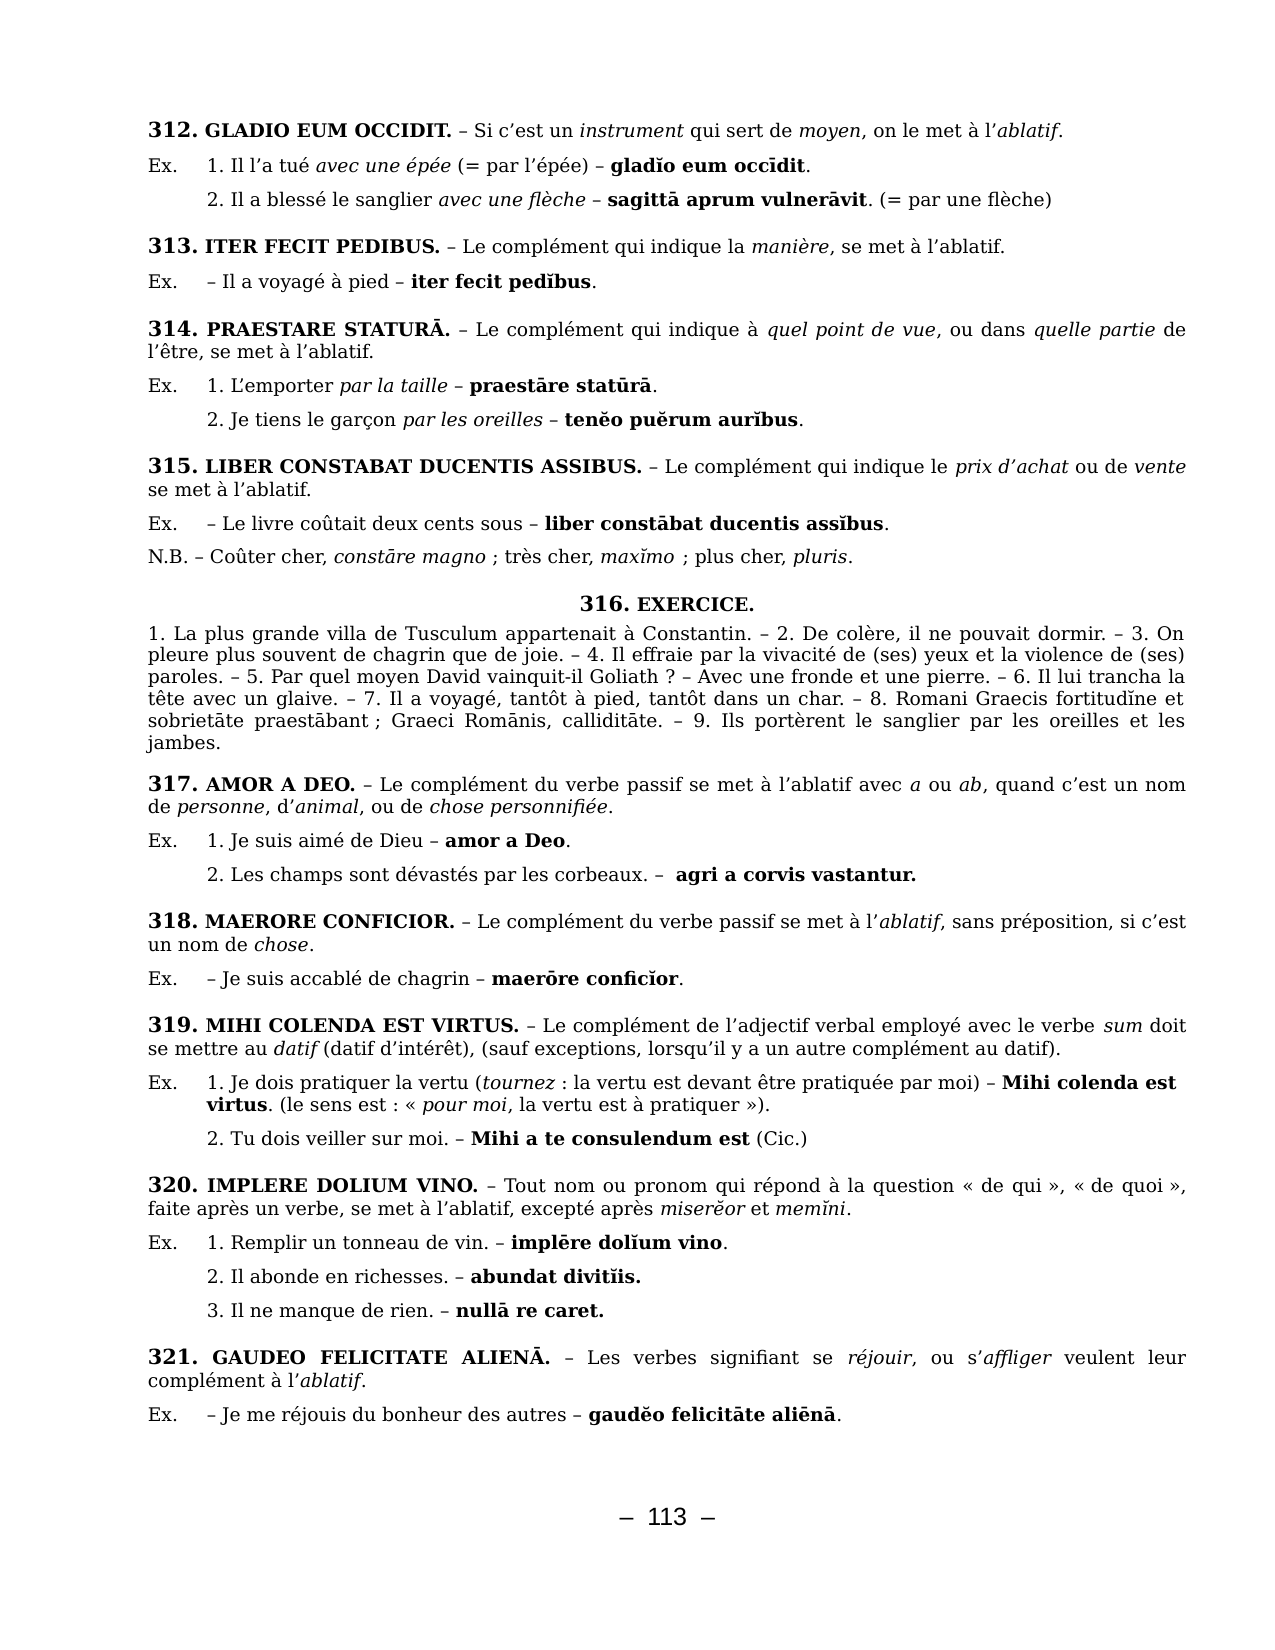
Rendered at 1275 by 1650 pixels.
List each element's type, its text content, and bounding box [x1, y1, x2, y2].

text 1. La plus grande villa de Tusculum appartenait à Constantin. – 2. De colère, il ne pouvait dormir. – 3. On pleure plus souvent de chagrin que de joie. – 4. Il effraie par la vivacité de (ses) yeux et la violence de (ses) paroles. – 5. Par quel moyen David vainquit-il Goliath ? – Avec une fronde et une pierre. – 6. Il lui trancha la tête avec un glaive. – 7. Il a voyagé, tantôt à pied, tantôt dans un char. – 8. Romani Graecis fortitudĭne et sobrietāte praestābant ; Graeci Romānis, calliditāte. – 9. Ils portèrent le sanglier par les oreilles et les jambes. [148, 622, 1186, 754]
text 316. EXERCICE. [148, 592, 1186, 617]
text 317. AMOR A DEO. – Le complément du verbe passif se met à l’ablatif avec a ou ab, quand c’est un nom de personne, d’animal, ou de chose personnifiée. [148, 771, 1186, 818]
text Ex. 1. Je suis aimé de Dieu – amor a Deo. [148, 830, 1186, 852]
text 314. PRAESTARE STATURĀ. – Le complément qui indique à quel point de vue, ou dans quelle partie de l’être, se met à l’ablatif. [148, 316, 1186, 363]
text 2. Les champs sont dévastés par les corbeaux. – agri a corvis vastantur. [148, 864, 1186, 886]
text Ex. – Il a voyagé à pied – iter fecit pedĭbus. [148, 271, 1186, 293]
text 318. MAERORE CONFICIOR. – Le complément du verbe passif se met à l’ablatif, sans préposition, si c’est un nom de chose. [148, 909, 1186, 956]
text 2. Il abonde en richesses. – abundat divitĭis. [148, 1266, 1186, 1288]
text Ex. 1. L’emporter par la taille – praestāre statūrā. [148, 375, 1186, 397]
text Ex. – Le livre coûtait deux cents sous – liber constābat ducentis assĭbus. [148, 513, 1186, 535]
text 3. Il ne manque de rien. – nullā re caret. [148, 1299, 1186, 1322]
text 319. MIHI COLENDA EST VIRTUS. – Le complément de l’adjectif verbal employé avec le verbe sum doit se mettre au datif (datif d’intérêt), (sauf exceptions, lorsqu’il y a un autre complément au datif). [148, 1013, 1186, 1060]
text 2. Il a blessé le sanglier avec une flèche – sagittā aprum vulnerāvit. (= par une flèche) [148, 189, 1186, 211]
text 315. LIBER CONSTABAT DUCENTIS ASSIBUS. – Le complément qui indique le prix d’achat ou de vente se met à l’ablatif. [148, 454, 1186, 501]
text 2. Je tiens le garçon par les oreilles – tenĕo puĕrum aurĭbus. [148, 409, 1186, 431]
text Ex. – Je me réjouis du bonheur des autres – gaudĕo felicitāte aliēnā. [148, 1403, 1186, 1426]
text 313. ITER FECIT PEDIBUS. – Le complément qui indique la manière, se met à l’ablatif. [148, 234, 1186, 259]
text Ex. 1. Je dois pratiquer la vertu (tournez : la vertu est devant être pratiquée par moi) – Mihi colenda est virtus. (le sens est : « pour moi, la vertu est à pratiquer »). [148, 1072, 1186, 1116]
text Ex. 1. Remplir un tonneau de vin. – implēre dolĭum vino. [148, 1232, 1186, 1254]
text N.B. – Coûter cher, constāre magno ; très cher, maxĭmo ; plus cher, pluris. [148, 547, 1186, 568]
text 320. IMPLERE DOLIUM VINO. – Tout nom ou pronom qui répond à la question « de qui », « de quoi », faite après un verbe, se met à l’ablatif, excepté après miserĕor et memĭni. [148, 1173, 1186, 1220]
text 321. GAUDEO FELICITATE ALIENĀ. – Les verbes signifiant se réjouir, ou s’affliger veulent leur complément à l’ablatif. [148, 1345, 1186, 1392]
text 2. Tu dois veiller sur moi. – Mihi a te consulendum est (Cic.) [148, 1128, 1186, 1150]
text Ex. 1. Il l’a tué avec une épée (= par l’épée) – gladĭo eum occīdit. [148, 155, 1186, 177]
text Ex. – Je suis accablé de chagrin – maerōre conficĭor. [148, 968, 1186, 990]
text 312. GLADIO EUM OCCIDIT. – Si c’est un instrument qui sert de moyen, on le met à l’ablatif. [148, 118, 1186, 143]
